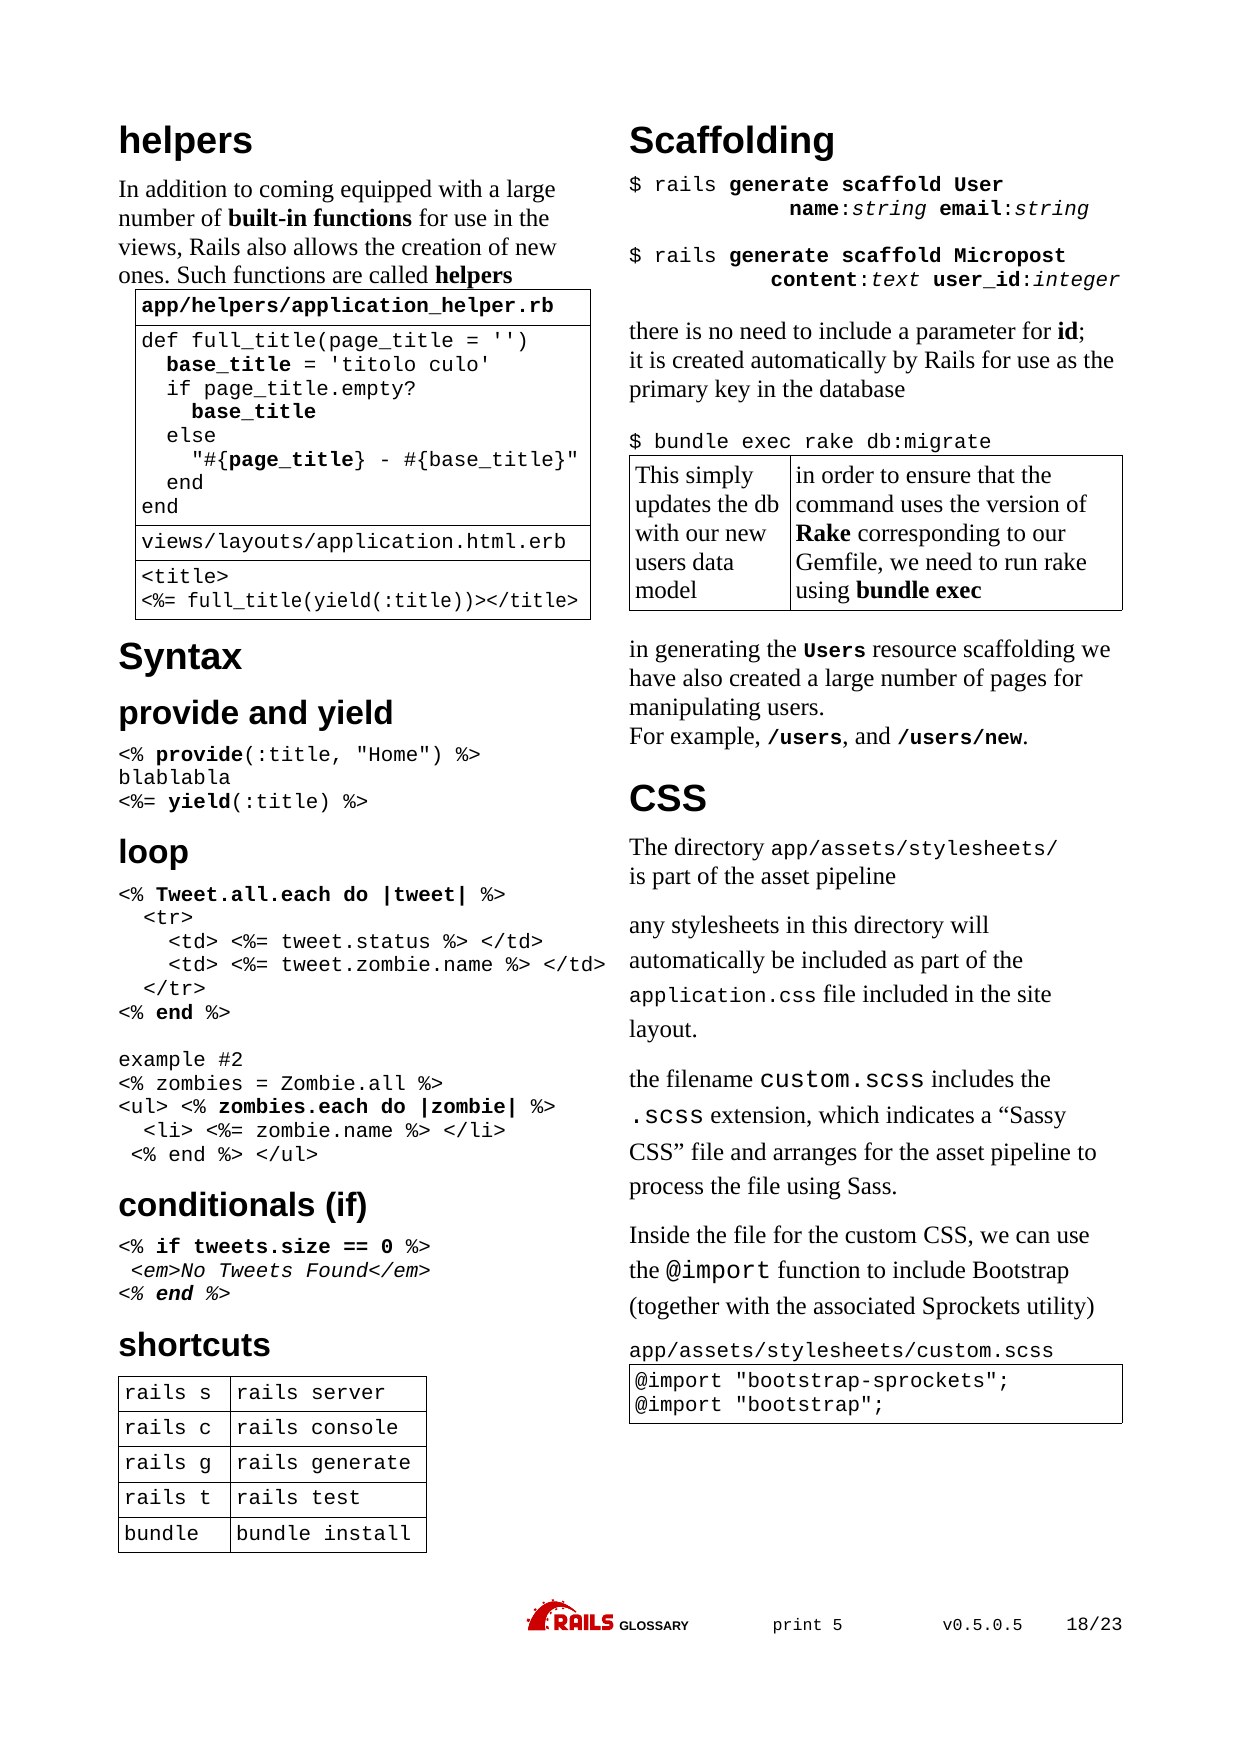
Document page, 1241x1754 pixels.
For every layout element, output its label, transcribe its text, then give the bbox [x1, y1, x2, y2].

table_cell bundle [119, 1518, 230, 1552]
text </tr> [118, 978, 611, 1002]
table_cell rails test [231, 1483, 426, 1517]
text <%= yield(:title) %> [118, 791, 611, 815]
table_cell rails g [119, 1447, 230, 1482]
table_cell rails generate [231, 1447, 426, 1482]
table_cell bundle install [231, 1518, 426, 1552]
text <% zombies = Zombie.all %> [118, 1073, 611, 1096]
text <% if tweets.size == 0 %> [118, 1236, 611, 1260]
subtitle shortcuts [118, 1325, 611, 1363]
table_cell <title> <%= full_title(yield(:title))></title> [136, 561, 590, 619]
text any stylesheets in this directory will automatically be included as part of the application.css file included in the site layout. [629, 910, 1122, 1043]
text $ rails generate scaffold Micropost [629, 245, 1122, 269]
text <% Tweet.all.each do |tweet| %> [118, 883, 611, 907]
text <li> <%= zombie.name %> </li> [118, 1120, 611, 1144]
text $ rails generate scaffold User [629, 174, 1122, 198]
table_cell rails c [119, 1412, 230, 1446]
table_cell rails t [119, 1483, 230, 1517]
text <% end %> [118, 1002, 611, 1025]
text primary key in the database [629, 374, 1122, 402]
subtitle Syntax [118, 634, 611, 678]
subtitle loop [118, 832, 611, 871]
table_cell views/layouts/application.html.erb [136, 526, 590, 560]
text The directory app/assets/stylesheets/ [629, 832, 1122, 861]
text <% end %> [118, 1283, 611, 1307]
text Inside the file for the custom CSS, we can use the @import function to include Bootstrap (together with the associated Sprockets utility) [629, 1220, 1122, 1320]
text In addition to coming equipped with a large number of built-in functions for use in the views, Rails also allows the creation of new ones. Such functions are called helpers [118, 174, 611, 289]
table_header in order to ensure that the command uses the version of Rake corresponding to our Gemfile, we need to run rake using bundle exec [791, 456, 1122, 610]
table_header This simply updates the db with our new users data model [630, 456, 790, 610]
subtitle Scaffolding [629, 118, 1122, 162]
text app/assets/stylesheets/custom.scss [629, 1340, 1122, 1364]
text <tr> [118, 907, 611, 931]
text <em>No Tweets Found</em> [118, 1260, 611, 1283]
text name:string email:string [629, 198, 1122, 222]
table_header rails s [119, 1377, 230, 1411]
text content:text user_id:integer [629, 269, 1122, 292]
text blablabla [118, 767, 611, 791]
text is part of the asset pipeline [629, 861, 1122, 890]
text <% end %> </ul> [118, 1144, 611, 1167]
table_cell rails console [231, 1412, 426, 1446]
text there is no need to include a parameter for id; [629, 316, 1122, 345]
table_header rails server [231, 1377, 426, 1411]
text $ bundle exec rake db:migrate [629, 431, 1122, 455]
text <td> <%= tweet.status %> </td> [118, 931, 611, 954]
text in generating the Users resource scaffolding we have also created a large number of pages for manipulating users. [629, 634, 1122, 721]
text it is created automatically by Rails for use as the [629, 345, 1122, 374]
table_cell def full_title(page_title = '') base_title = 'titolo culo' if page_title.empty? base_title else "#{page_title} - #{base_title}" end end [136, 326, 590, 525]
text example #2 [118, 1049, 611, 1073]
text <% provide(:title, "Home") %> [118, 744, 611, 767]
subtitle helpers [118, 118, 611, 162]
table_header app/helpers/application_helper.rb [136, 290, 590, 324]
table_header @import "bootstrap-sprockets"; @import "bootstrap"; [630, 1365, 1122, 1423]
subtitle CSS [629, 776, 1122, 819]
text For example, /users, and /users/new. [629, 721, 1122, 751]
text the filename custom.scss includes the .scss extension, which indicates a “Sassy CSS” file and arranges for the asset pipeline to process the file using Sass. [629, 1064, 1122, 1200]
text <ul> <% zombies.each do |zombie| %> [118, 1096, 611, 1120]
text <td> <%= tweet.zombie.name %> </td> [118, 954, 611, 978]
subtitle conditionals (if) [118, 1185, 611, 1224]
subtitle provide and yield [118, 693, 611, 731]
